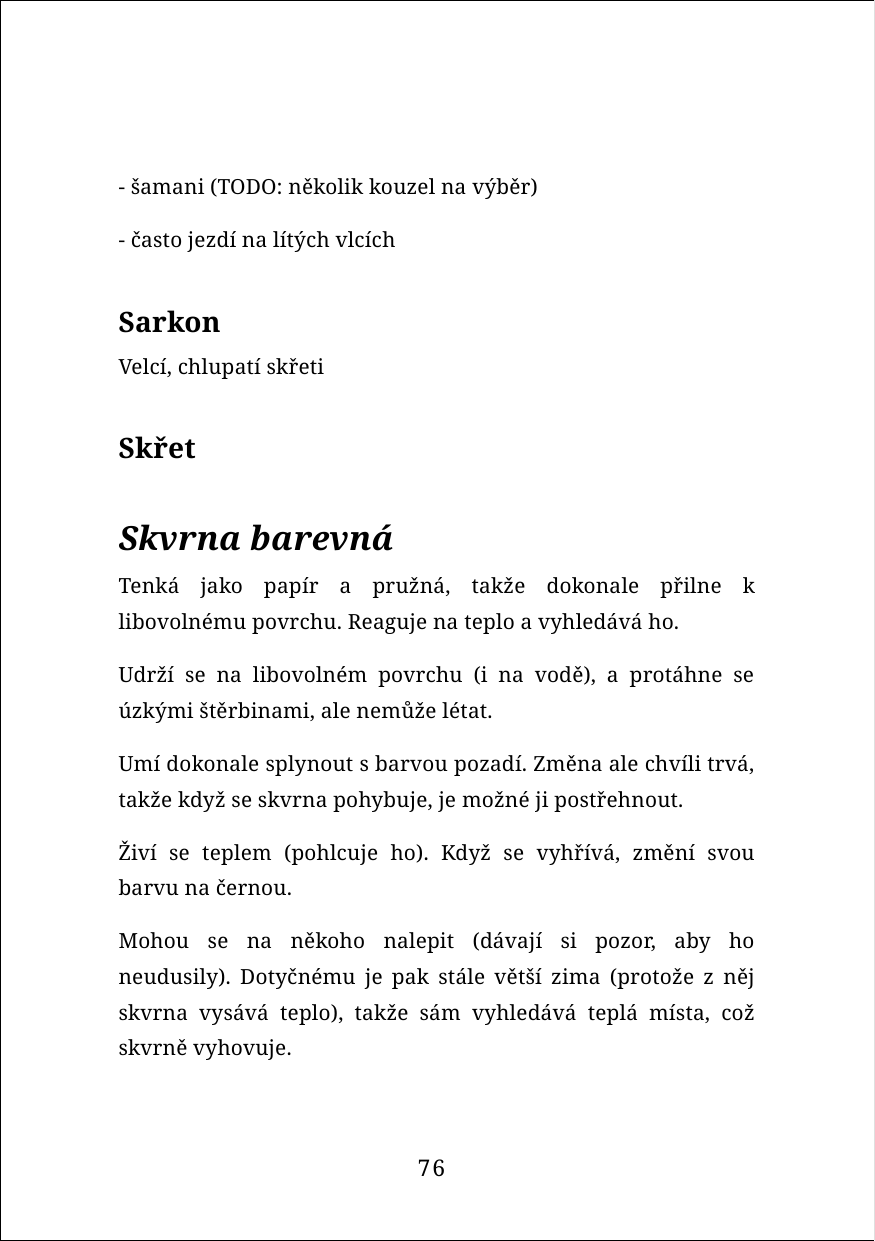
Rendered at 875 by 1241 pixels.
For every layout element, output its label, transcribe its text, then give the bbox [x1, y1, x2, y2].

text Tenká jako papír a pružná, takže dokonale přilne k libovolnému povrchu. Reaguje na teplo a vyhledává ho. [118, 572, 756, 636]
text - často jezdí na lítých vlcích [118, 225, 756, 253]
subtitle Sarkon [118, 302, 756, 340]
subtitle Skvrna barevná [118, 514, 756, 560]
text Velcí, chlupatí skřeti [118, 352, 756, 380]
text - šamani (TODO: několik kouzel na výběr) [118, 172, 756, 200]
text Udrží se na libovolném povrchu (i na vodě), a protáhne se úzkými štěrbinami, ale nemůže létat. [118, 660, 756, 724]
text Umí dokonale splynout s barvou pozadí. Změna ale chvíli trvá, takže když se skvrna pohybuje, je možné ji postřehnout. [118, 749, 756, 813]
text Živí se teplem (pohlcuje ho). Když se vyhřívá, změní svou barvu na černou. [118, 838, 756, 902]
subtitle Skřet [118, 429, 756, 467]
text Mohou se na někoho nalepit (dávají si pozor, aby ho neudusily). Dotyčnému je pak stále větší zima (protože z něj skvrna vysává teplo), takže sám vyhledává teplá místa, což skvrně vyhovuje. [118, 927, 756, 1062]
